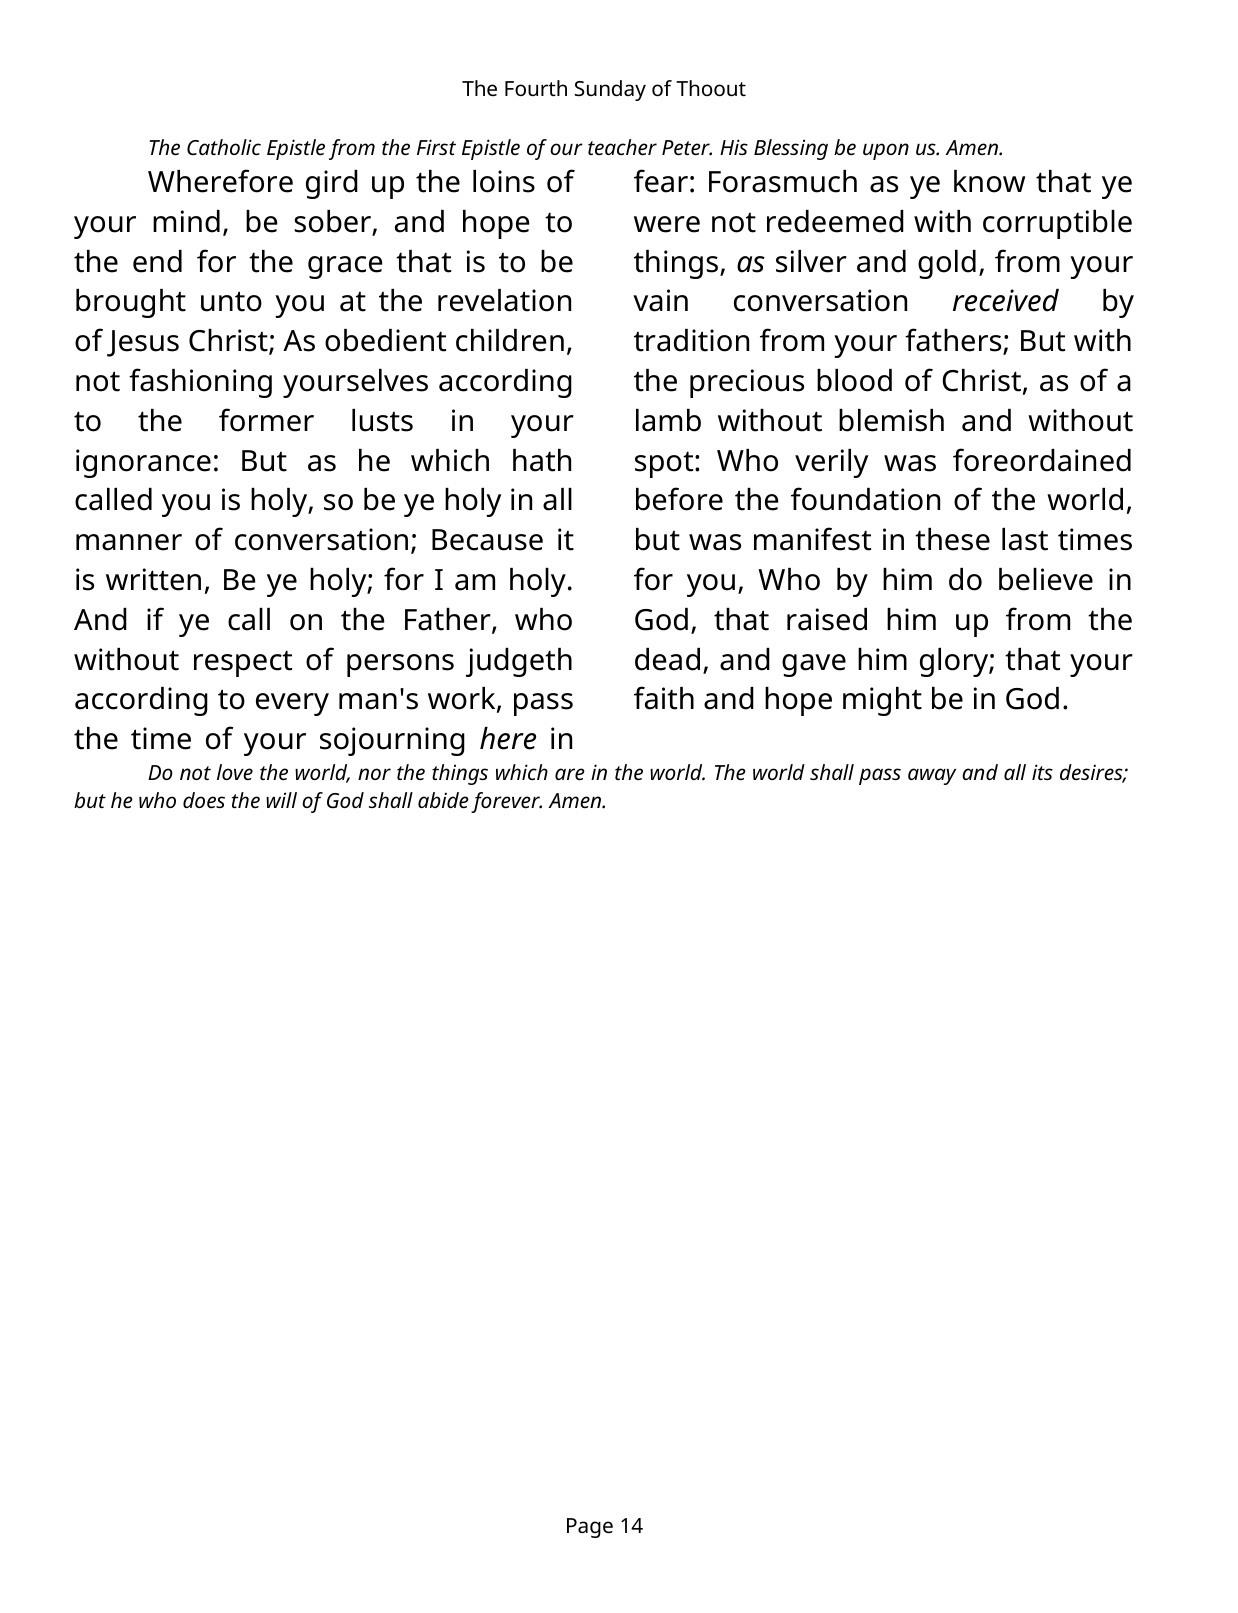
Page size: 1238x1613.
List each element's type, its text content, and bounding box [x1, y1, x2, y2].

text fear: Forasmuch as ye know that ye were not redeemed with corruptible things, as silver and gold, from your vain conversation received by tradition from your fathers; But with the precious blood of Christ, as of a lamb without blemish and without spot: Who verily was foreordained before the foundation of the world, but was manifest in these last times for you, Who by him do believe in God, that raised him up from the dead, and gave him glory; that your faith and hope might be in God. [633, 161, 1134, 718]
text Do not love the world, nor the things which are in the world. The world shall pass away and all its desires; but he who does the will of God shall abide forever. Amen. [74, 758, 1134, 814]
text The Fourth Sunday of Thoout [72, 74, 1135, 102]
text Wherefore gird up the loins of your mind, be sober, and hope to the end for the grace that is to be brought unto you at the revelation of Jesus Christ; As obedient children, not fashioning yourselves according to the former lusts in your ignorance: But as he which hath called you is holy, so be ye holy in all manner of conversation; Because it is written, Be ye holy; for I am holy. And if ye call on the Father, who without respect of persons judgeth according to every man's work, pass the time of your sojourning here in [74, 161, 574, 758]
text The Catholic Epistle from the First Epistle of our teacher Peter. His Blessing be upon us. Amen. [74, 133, 1134, 161]
